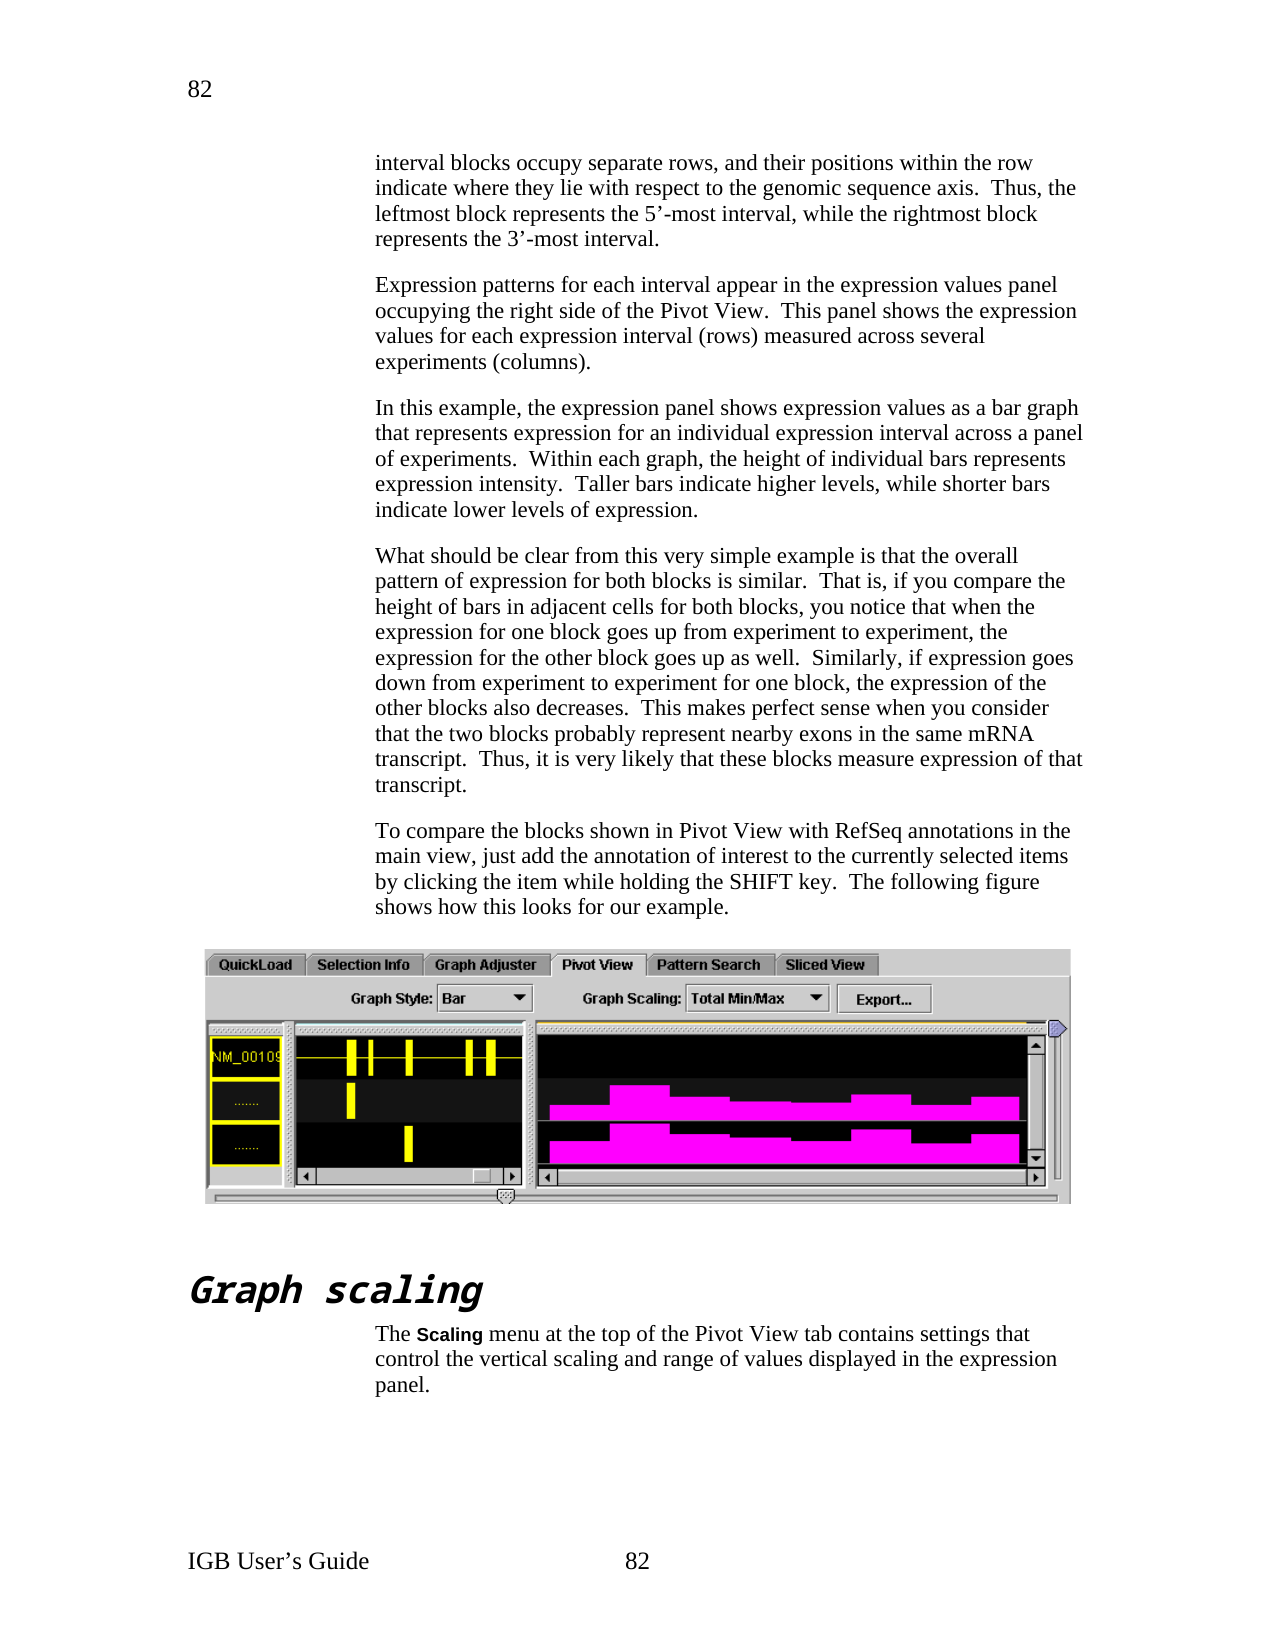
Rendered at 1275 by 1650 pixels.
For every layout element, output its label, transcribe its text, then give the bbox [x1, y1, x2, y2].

text In this example, the expression panel shows expression values as a bar graph that represents expression for an individual expression interval across a panel of experiments. Within each graph, the height of individual bars represents expression intensity. Taller bars indicate higher levels, while shorter bars indicate lower levels of expression. [375, 395, 1087, 522]
picture [204, 949, 1071, 1204]
text What should be clear from this very simple example is that the overall pattern of expression for both blocks is similar. That is, if you compare the height of bars in adjacent cells for both blocks, you notice that when the expression for one block goes up from experiment to experiment, the expression for the other block goes up as well. Similarly, if expression goes down from experiment to experiment for one block, the expression of the other blocks also decreases. This makes perfect sense when you consider that the two blocks probably represent nearby exons in the same mRNA transcript. Thus, it is very likely that these blocks measure expression of that transcript. [375, 543, 1087, 797]
subtitle Graph scaling [187, 1263, 1087, 1314]
text The Scaling menu at the top of the Pivot View tab contains settings that control the vertical scaling and range of values displayed in the expression panel. [375, 1321, 1087, 1397]
text Expression patterns for each interval appear in the expression values panel occupying the right side of the Pivot View. This panel shows the expression values for each expression interval (rows) measured across several experiments (columns). [375, 272, 1087, 374]
text To compare the blocks shown in Pivot View with RefSeq annotations in the main view, just add the annotation of interest to the currently selected items by clicking the item while holding the SHIFT key. The following figure shows how this looks for our example. [375, 818, 1087, 919]
text interval blocks occupy separate rows, and their positions within the row indicate where they lie with respect to the genomic sequence axis. Thus, the leftmost block represents the 5’-most interval, while the rightmost block represents the 3’-most interval. [375, 150, 1087, 252]
